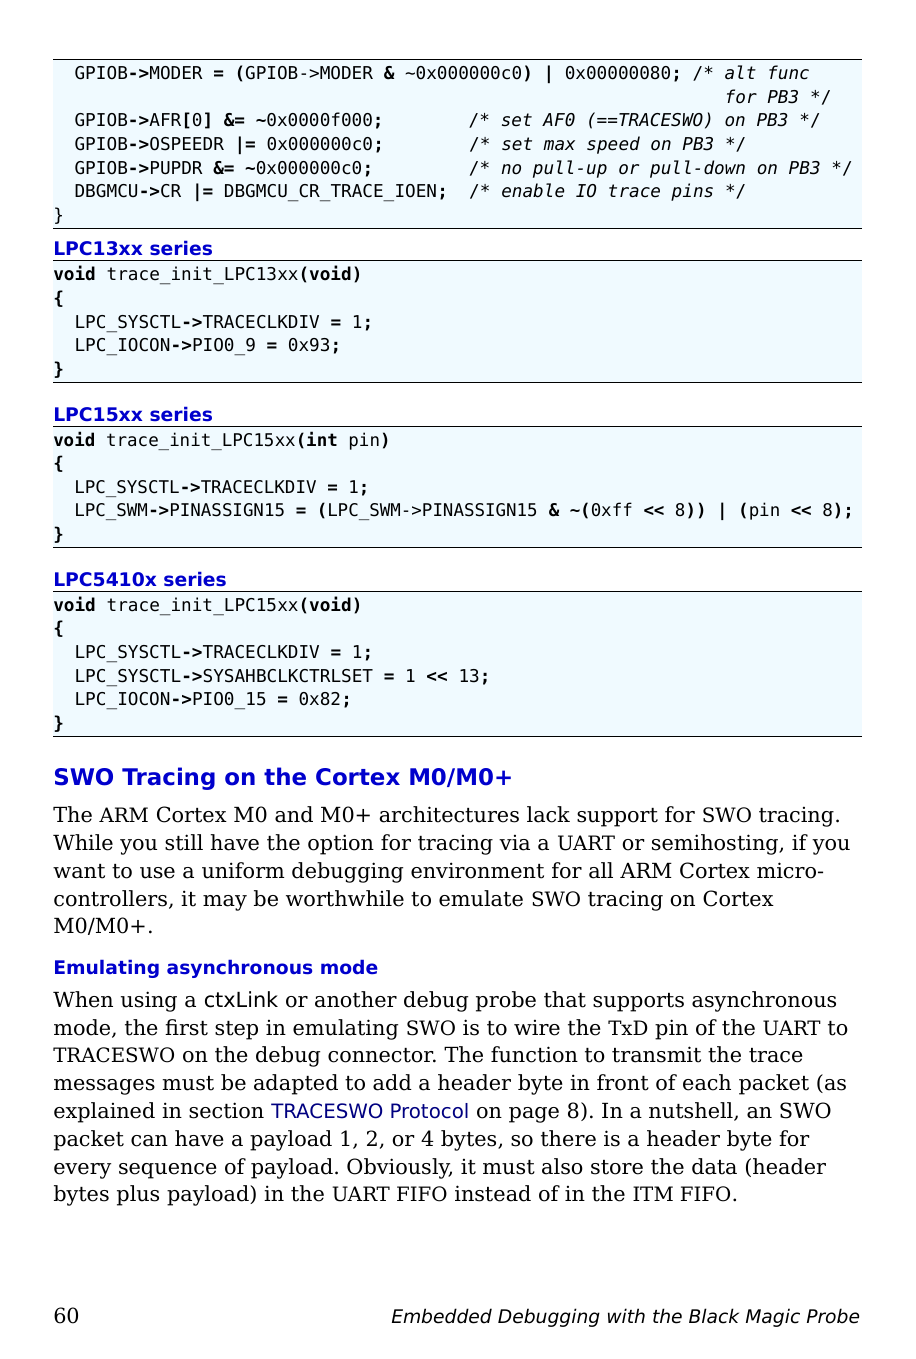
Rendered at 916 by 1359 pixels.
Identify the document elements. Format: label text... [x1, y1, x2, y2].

text LPC_SYSCTL->TRACECLKDIV = 1; [53, 473, 862, 496]
text DBGMCU->CR |= DBGMCU_CR_TRACE_IOEN; /* enable IO trace pins */ [53, 177, 862, 201]
text void trace_init_LPC13xx(void) [53, 261, 862, 284]
text } [53, 201, 862, 228]
text } [53, 709, 862, 736]
text { [53, 614, 862, 638]
text LPC_SYSCTL->SYSAHBCLKCTRLSET = 1 << 13; [53, 662, 862, 685]
text LPC_SWM->PINASSIGN15 = (LPC_SWM->PINASSIGN15 & ~(0xff << 8)) | (pin << 8); [53, 496, 862, 520]
subtitle Emulating asynchronous mode [53, 957, 862, 979]
text void trace_init_LPC15xx(int pin) [53, 427, 862, 449]
text GPIOB->AFR[0] &= ~0x0000f000; /* set AF0 (==TRACESWO) on PB3 */ [53, 106, 862, 130]
subtitle LPC15xx series [53, 404, 862, 426]
text LPC_SYSCTL->TRACECLKDIV = 1; [53, 308, 862, 331]
text LPC_IOCON->PIO0_9 = 0x93; [53, 331, 862, 355]
subtitle LPC13xx series [53, 238, 862, 260]
text } [53, 355, 862, 382]
text GPIOB->MODER = (GPIOB->MODER & ~0x000000c0) | 0x00000080; /* alt func for PB3 */ [53, 60, 862, 106]
text When using a ctxLink or another debug probe that supports asynchronous mode, the first step in emulating SWO is to wire the TxD pin of the UART to TRACESWO on the debug connector. The function to transmit the trace messages must be adapted to add a header byte in front of each packet (as explained in section TRACESWO Protocol on page 8). In a nutshell, an SWO packet can have a payload 1, 2, or 4 bytes, so there is a header byte for every sequence of payload. Obviously, it must also store the data (header bytes plus payload) in the UART FIFO instead of in the ITM FIFO. [53, 988, 862, 1207]
subtitle SWO Tracing on the Cortex M0/M0+ [53, 764, 862, 791]
text The ARM Cortex M0 and M0+ architectures lack support for SWO tracing. While you still have the option for tracing via a UART or semihosting, if you want to use a uniform debugging environment for all ARM Cortex micro-controllers, it may be worthwhile to emulate SWO tracing on Cortex M0/M0+. [53, 803, 862, 939]
text GPIOB->PUPDR &= ~0x000000c0; /* no pull-up or pull-down on PB3 */ [53, 154, 862, 177]
text { [53, 449, 862, 473]
subtitle LPC5410x series [53, 569, 862, 591]
text void trace_init_LPC15xx(void) [53, 592, 862, 614]
text GPIOB->OSPEEDR |= 0x000000c0; /* set max speed on PB3 */ [53, 130, 862, 154]
text { [53, 284, 862, 308]
text LPC_SYSCTL->TRACECLKDIV = 1; [53, 638, 862, 662]
text } [53, 520, 862, 547]
text LPC_IOCON->PIO0_15 = 0x82; [53, 685, 862, 709]
